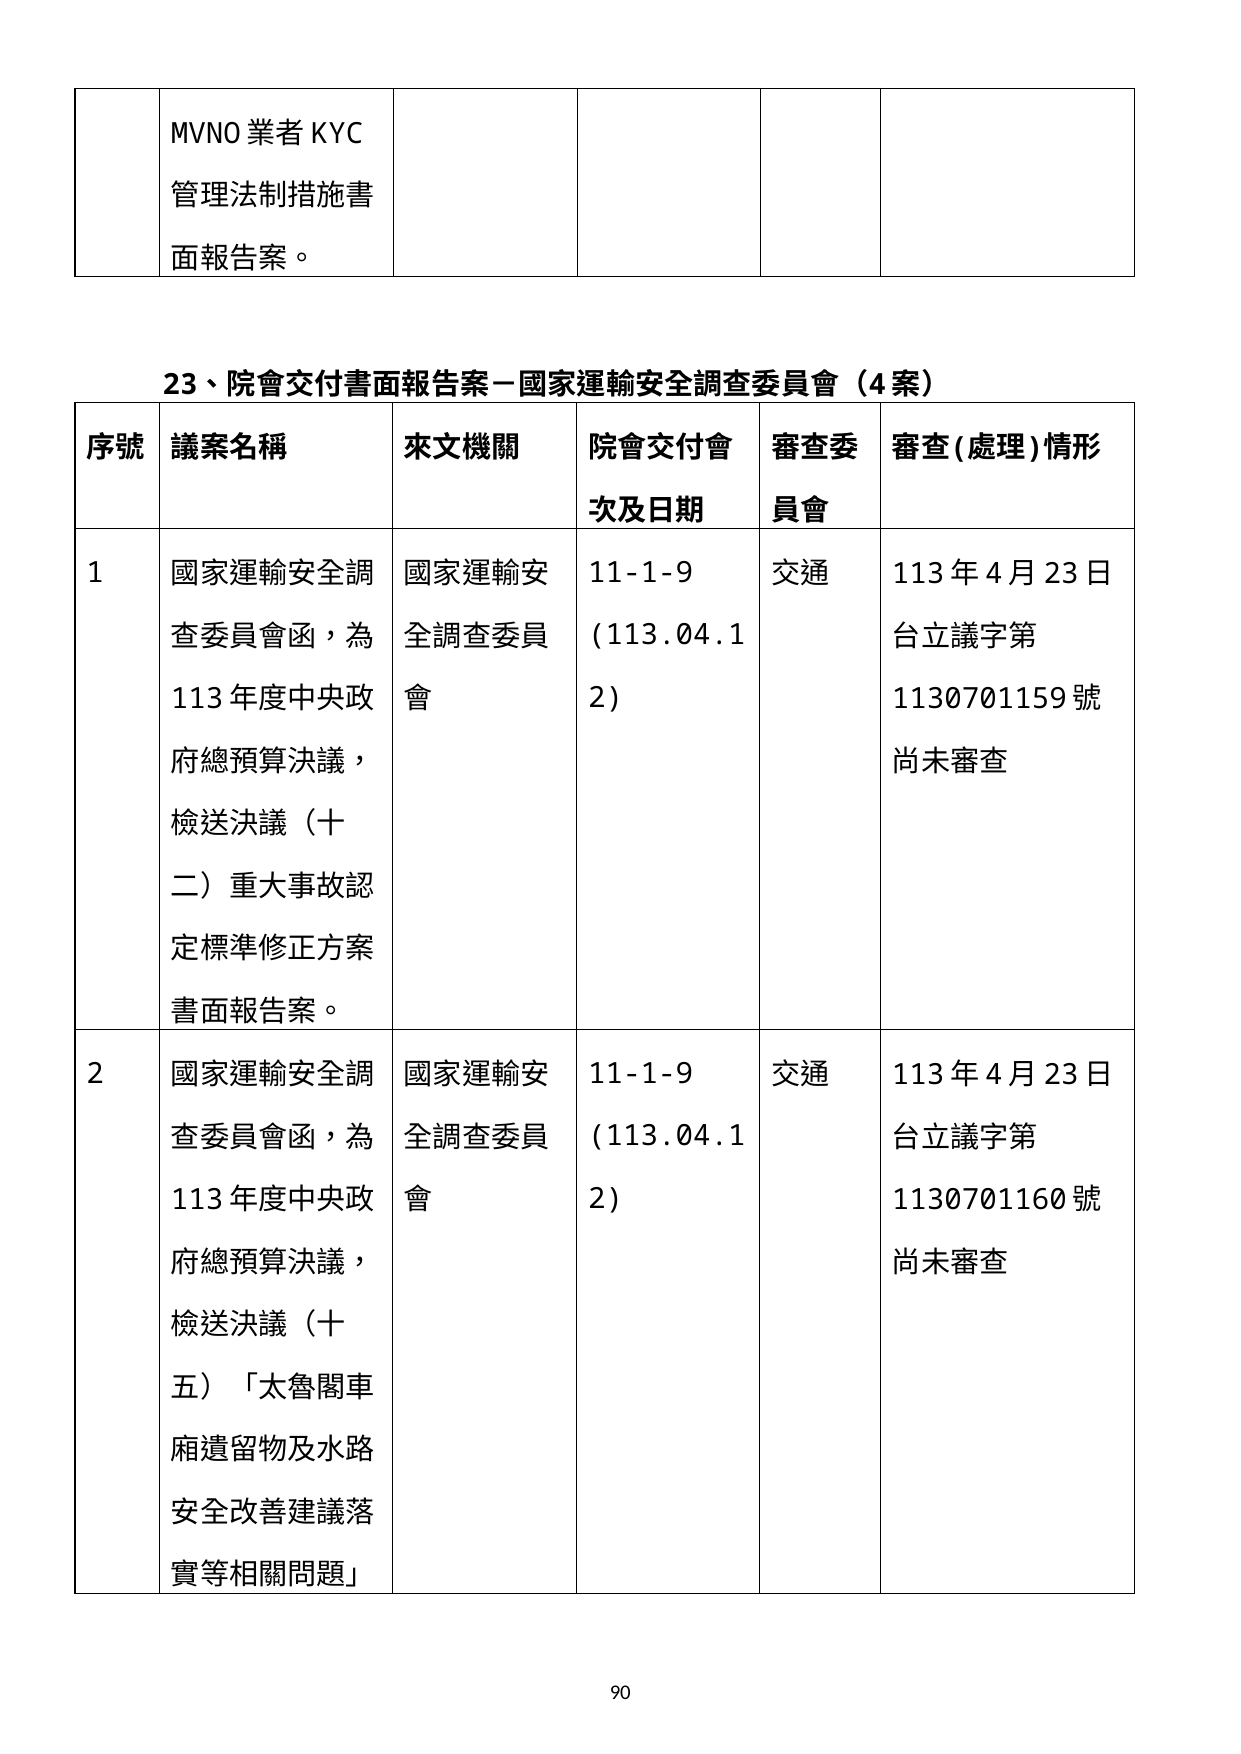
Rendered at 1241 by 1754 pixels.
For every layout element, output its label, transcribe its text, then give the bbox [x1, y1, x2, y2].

table_header 院會交付會次及日期 [577, 403, 759, 528]
table_cell 國家運輸安全調查委員會 [393, 529, 576, 1029]
table_cell 2 [76, 1030, 159, 1593]
table_cell 113年4月23日 台立議字第1130701159號 尚未審查 [881, 529, 1134, 1029]
table_cell 國家運輸安全調查委員會 [393, 1030, 576, 1593]
table_header 審查委員會 [760, 403, 880, 528]
table_cell [761, 89, 880, 276]
table_header 審查(處理)情形 [881, 403, 1134, 528]
table_cell 113年4月23日 台立議字第1130701160號 尚未審查 [881, 1030, 1134, 1593]
table_cell MVNO業者KYC管理法制措施書面報告案。 [160, 89, 393, 276]
table_cell 1 [76, 529, 159, 1029]
table_header 議案名稱 [160, 403, 392, 528]
table_cell [76, 89, 159, 276]
table_cell 11-1-9 (113.04.12) [577, 529, 759, 1029]
subtitle 23、院會交付書面報告案－國家運輸安全調查委員會（4案） [75, 340, 1165, 402]
table_cell [881, 89, 1134, 276]
table_header 序號 [76, 403, 159, 528]
table_cell 國家運輸安全調查委員會函，為113年度中央政府總預算決議，檢送決議（十二）重大事故認定標準修正方案書面報告案。 [160, 529, 392, 1029]
table_cell [394, 89, 577, 276]
table_cell [578, 89, 760, 276]
table_cell 11-1-9 (113.04.12) [577, 1030, 759, 1593]
table_cell 交通 [760, 1030, 880, 1593]
table_cell 交通 [760, 529, 880, 1029]
table_header 來文機關 [393, 403, 576, 528]
table_cell 國家運輸安全調查委員會函，為113年度中央政府總預算決議，檢送決議（十五）「太魯閣車廂遺留物及水路安全改善建議落實等相關問題」 [160, 1030, 392, 1593]
